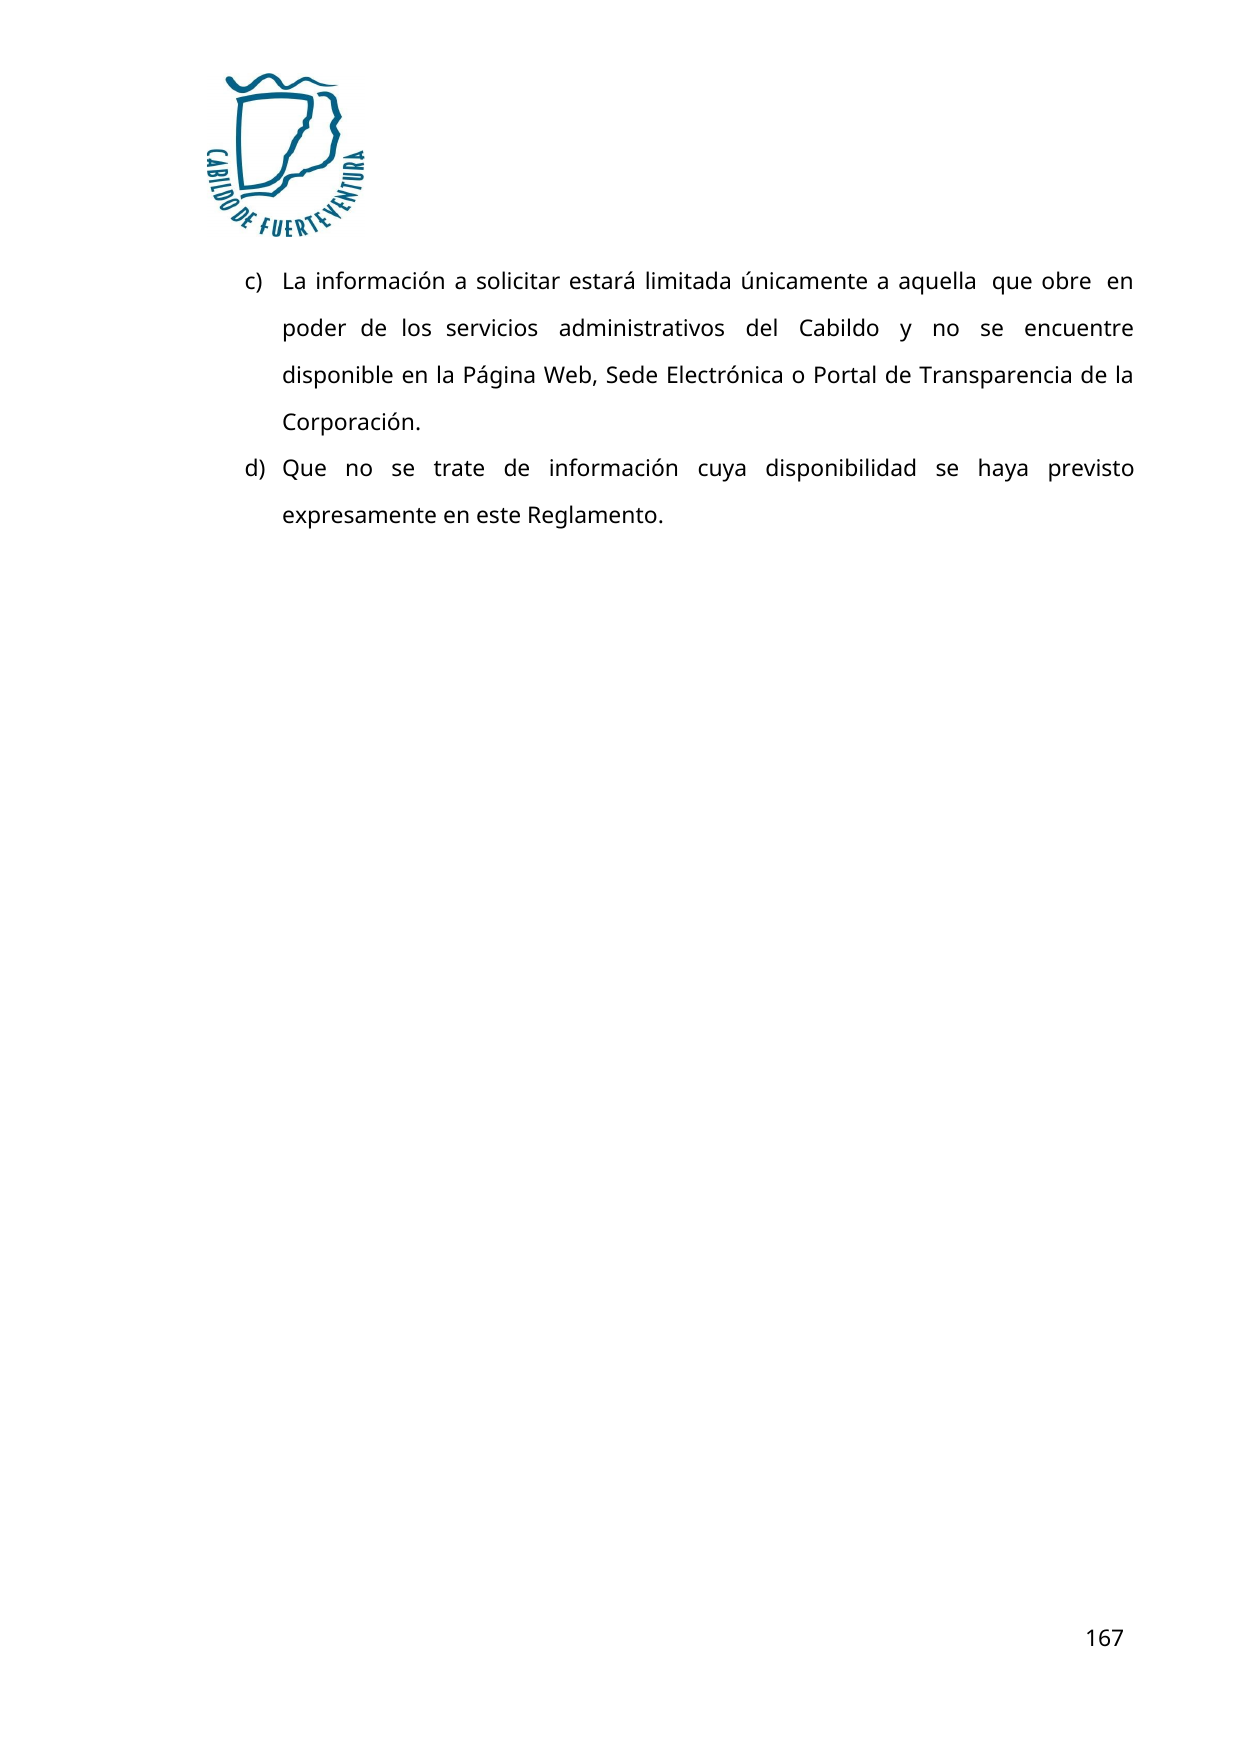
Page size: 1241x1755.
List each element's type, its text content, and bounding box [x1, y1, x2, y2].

list Que no se trate de información cuya disponibilidad se haya previsto expresamente en este Reglamento. [244, 452, 1134, 531]
list La información a solicitar estará limitada únicamente a aquella que obre en poder de los servicios administrativos del Cabildo y no se encuentre disponible en la Página Web, Sede Electrónica o Portal de Transparencia de la Corporación. [244, 265, 1134, 437]
